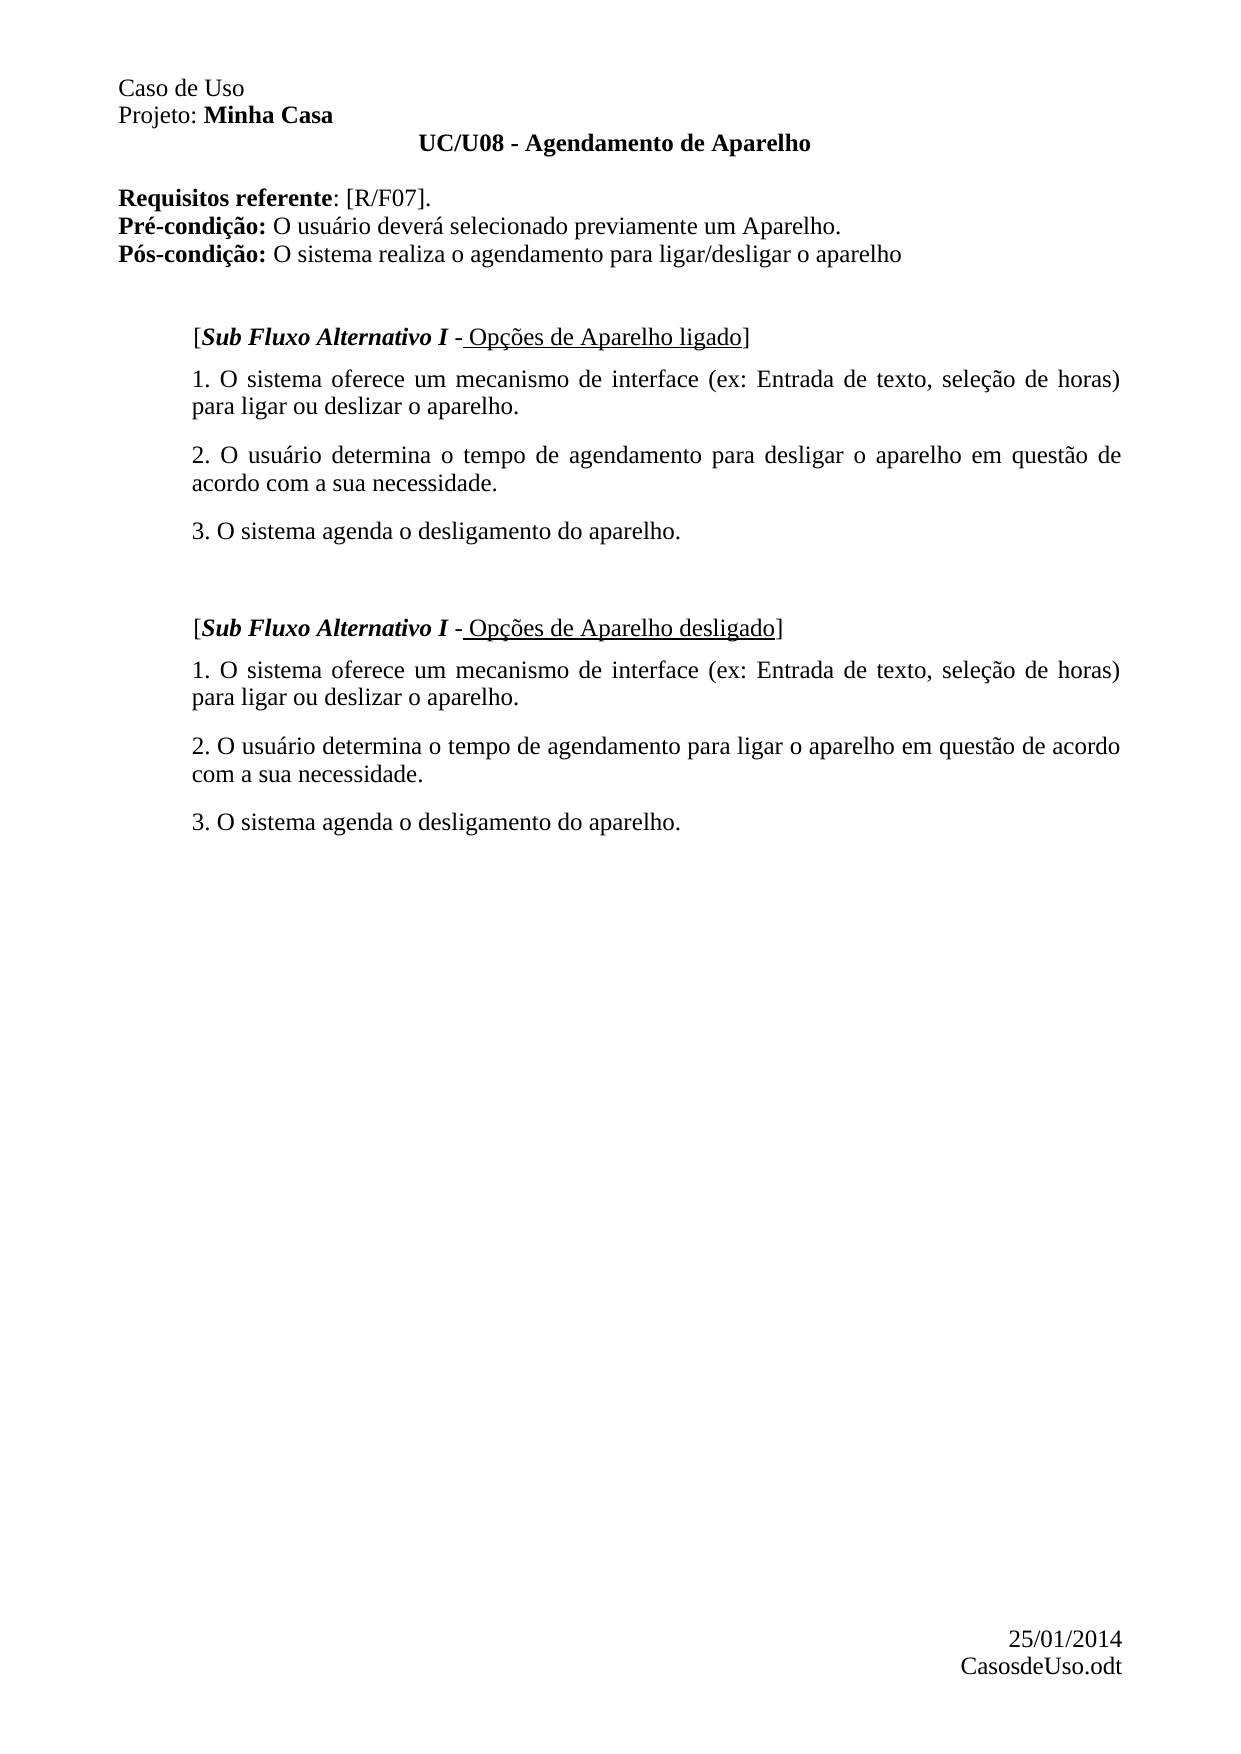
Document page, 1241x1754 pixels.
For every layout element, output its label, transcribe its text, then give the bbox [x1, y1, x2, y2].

text 2. O usuário determina o tempo de agendamento para ligar o aparelho em questão de acordo com a sua necessidade. [192, 732, 1122, 787]
text 1. O sistema oferece um mecanismo de interface (ex: Entrada de texto, seleção de horas) para ligar ou deslizar o aparelho. [192, 365, 1122, 420]
text UC/U08 - Agendamento de Aparelho [343, 129, 1122, 157]
text Pré-condição: O usuário deverá selecionado previamente um Aparelho. [118, 212, 1122, 240]
text 3. O sistema agenda o desligamento do aparelho. [192, 517, 1122, 545]
text Pós-condição: O sistema realiza o agendamento para ligar/desligar o aparelho [118, 240, 1122, 268]
text 1. O sistema oferece um mecanismo de interface (ex: Entrada de texto, seleção de horas) para ligar ou deslizar o aparelho. [192, 656, 1122, 711]
text 2. O usuário determina o tempo de agendamento para desligar o aparelho em questão de acordo com a sua necessidade. [192, 441, 1122, 496]
text [Sub Fluxo Alternativo I - Opções de Aparelho desligado] [118, 614, 1122, 642]
text Requisitos referente: [R/F07]. [118, 184, 1122, 212]
text 3. O sistema agenda o desligamento do aparelho. [192, 808, 1122, 836]
text [Sub Fluxo Alternativo I - Opções de Aparelho ligado] [118, 323, 1122, 351]
